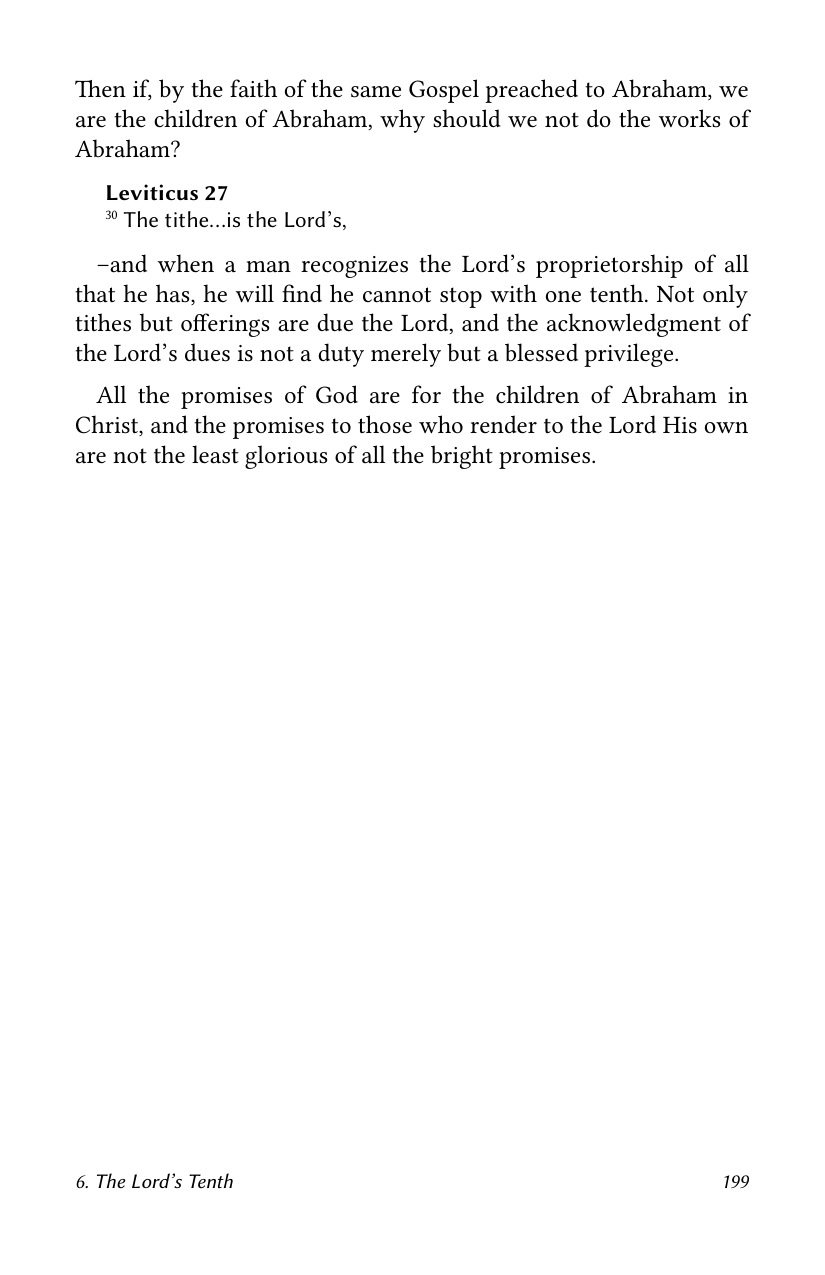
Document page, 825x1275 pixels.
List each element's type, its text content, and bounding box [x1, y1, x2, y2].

text Then if, by the faith of the same Gospel preached to Abraham, we are the children of Abraham, why should we not do the works of Abraham? [75, 75, 750, 163]
text –and when a man recognizes the Lord’s proprietorship of all that he has, he will find he cannot stop with one tenth. Not only tithes but offerings are due the Lord, and the acknowledgment of the Lord’s dues is not a duty merely but a blessed privilege. [75, 250, 750, 368]
text All the promises of God are for the children of Abraham in Christ, and the promises to those who render to the Lord His own are not the least glorious of all the bright promises. [75, 381, 750, 470]
text 30 The tithe...is the Lord’s, [105, 207, 720, 233]
text Leviticus 27 [105, 180, 750, 206]
